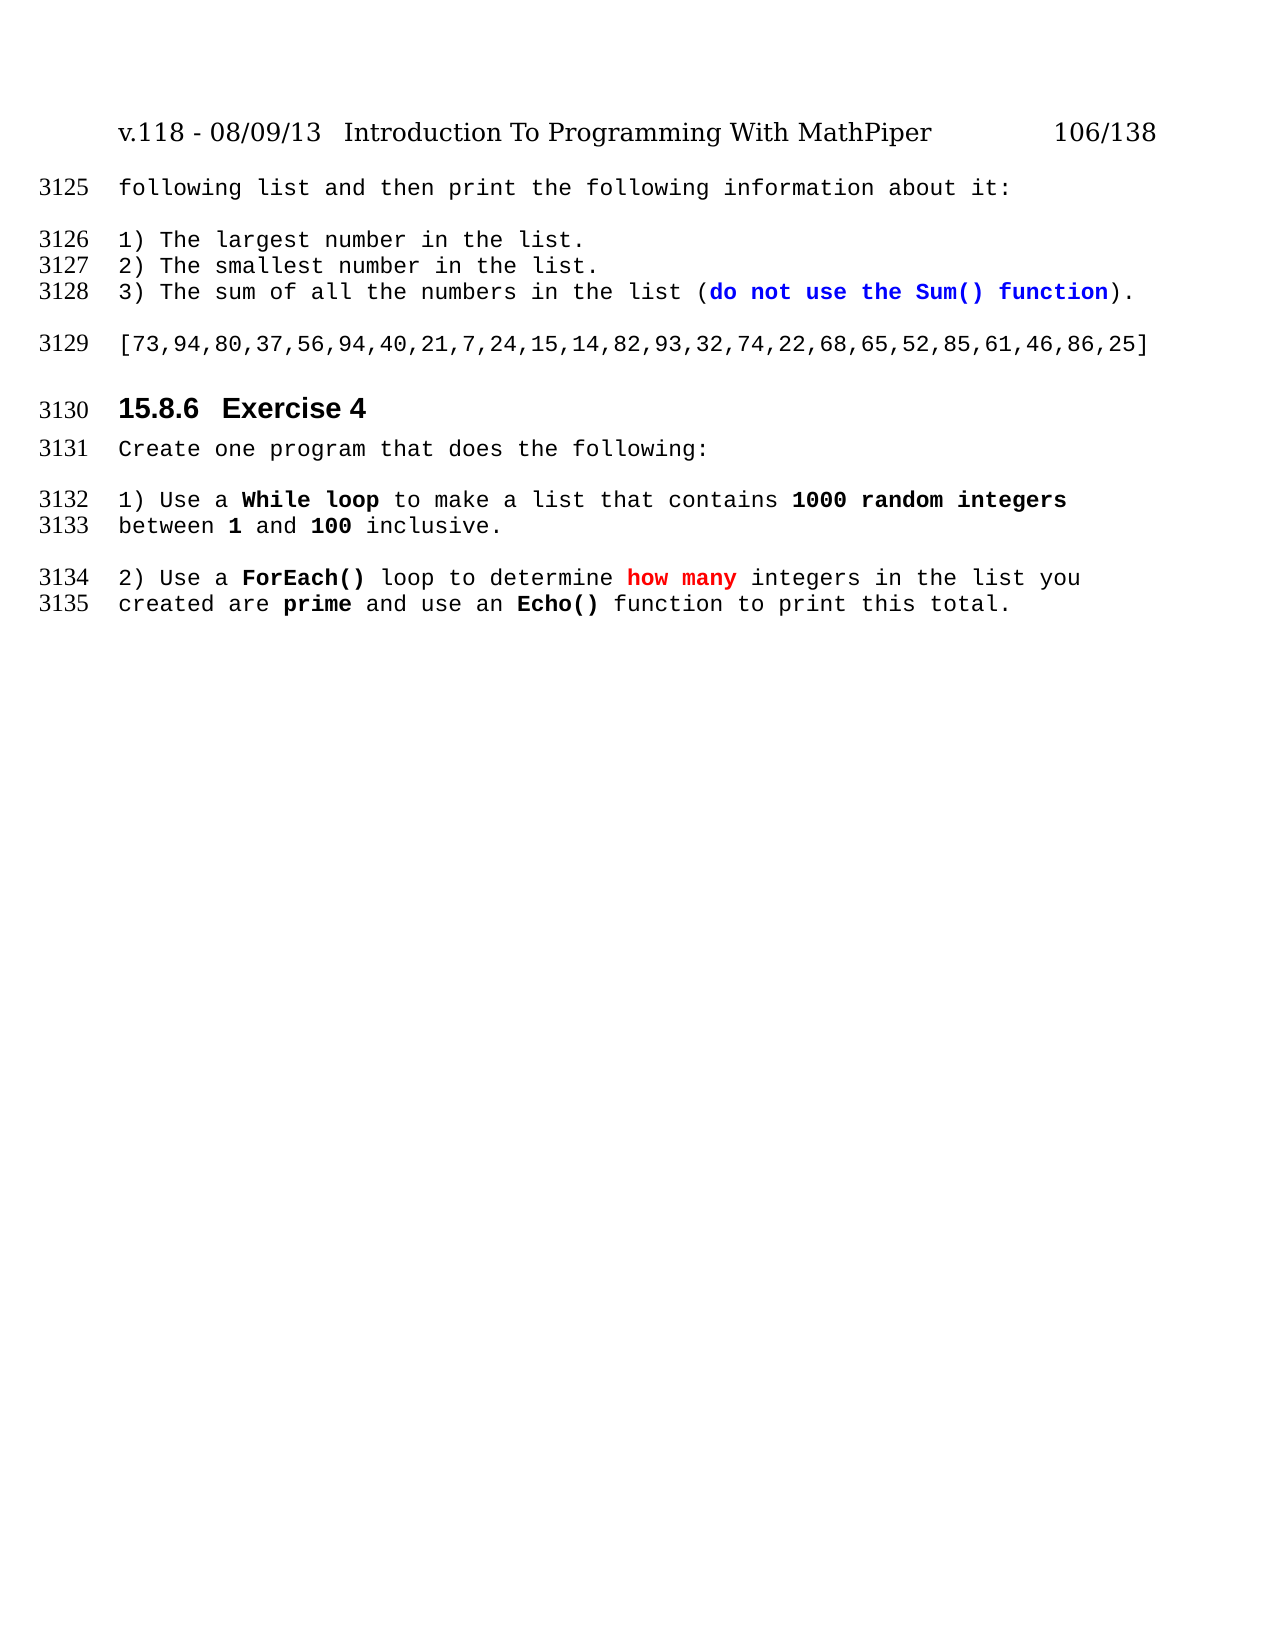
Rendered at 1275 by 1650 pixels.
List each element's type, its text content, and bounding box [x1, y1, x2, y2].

subtitle Exercise 4 [118, 391, 1157, 425]
text [73,94,80,37,56,94,40,21,7,24,15,14,82,93,32,74,22,68,65,52,85,61,46,86,25] [118, 332, 1157, 358]
text 1) Use a While loop to make a list that contains 1000 random integers between 1 and 100 inclusive. [118, 489, 1157, 541]
text 3) The sum of all the numbers in the list (do not use the Sum() function). [118, 281, 1157, 306]
text following list and then print the following information about it: [118, 177, 1157, 203]
text 2) The smallest number in the list. [118, 254, 1157, 281]
text Create one program that does the following: [118, 437, 1157, 463]
text 1) The largest number in the list. [118, 229, 1157, 254]
text 2) Use a ForEach() loop to determine how many integers in the list you created are prime and use an Echo() function to print this total. [118, 567, 1157, 618]
